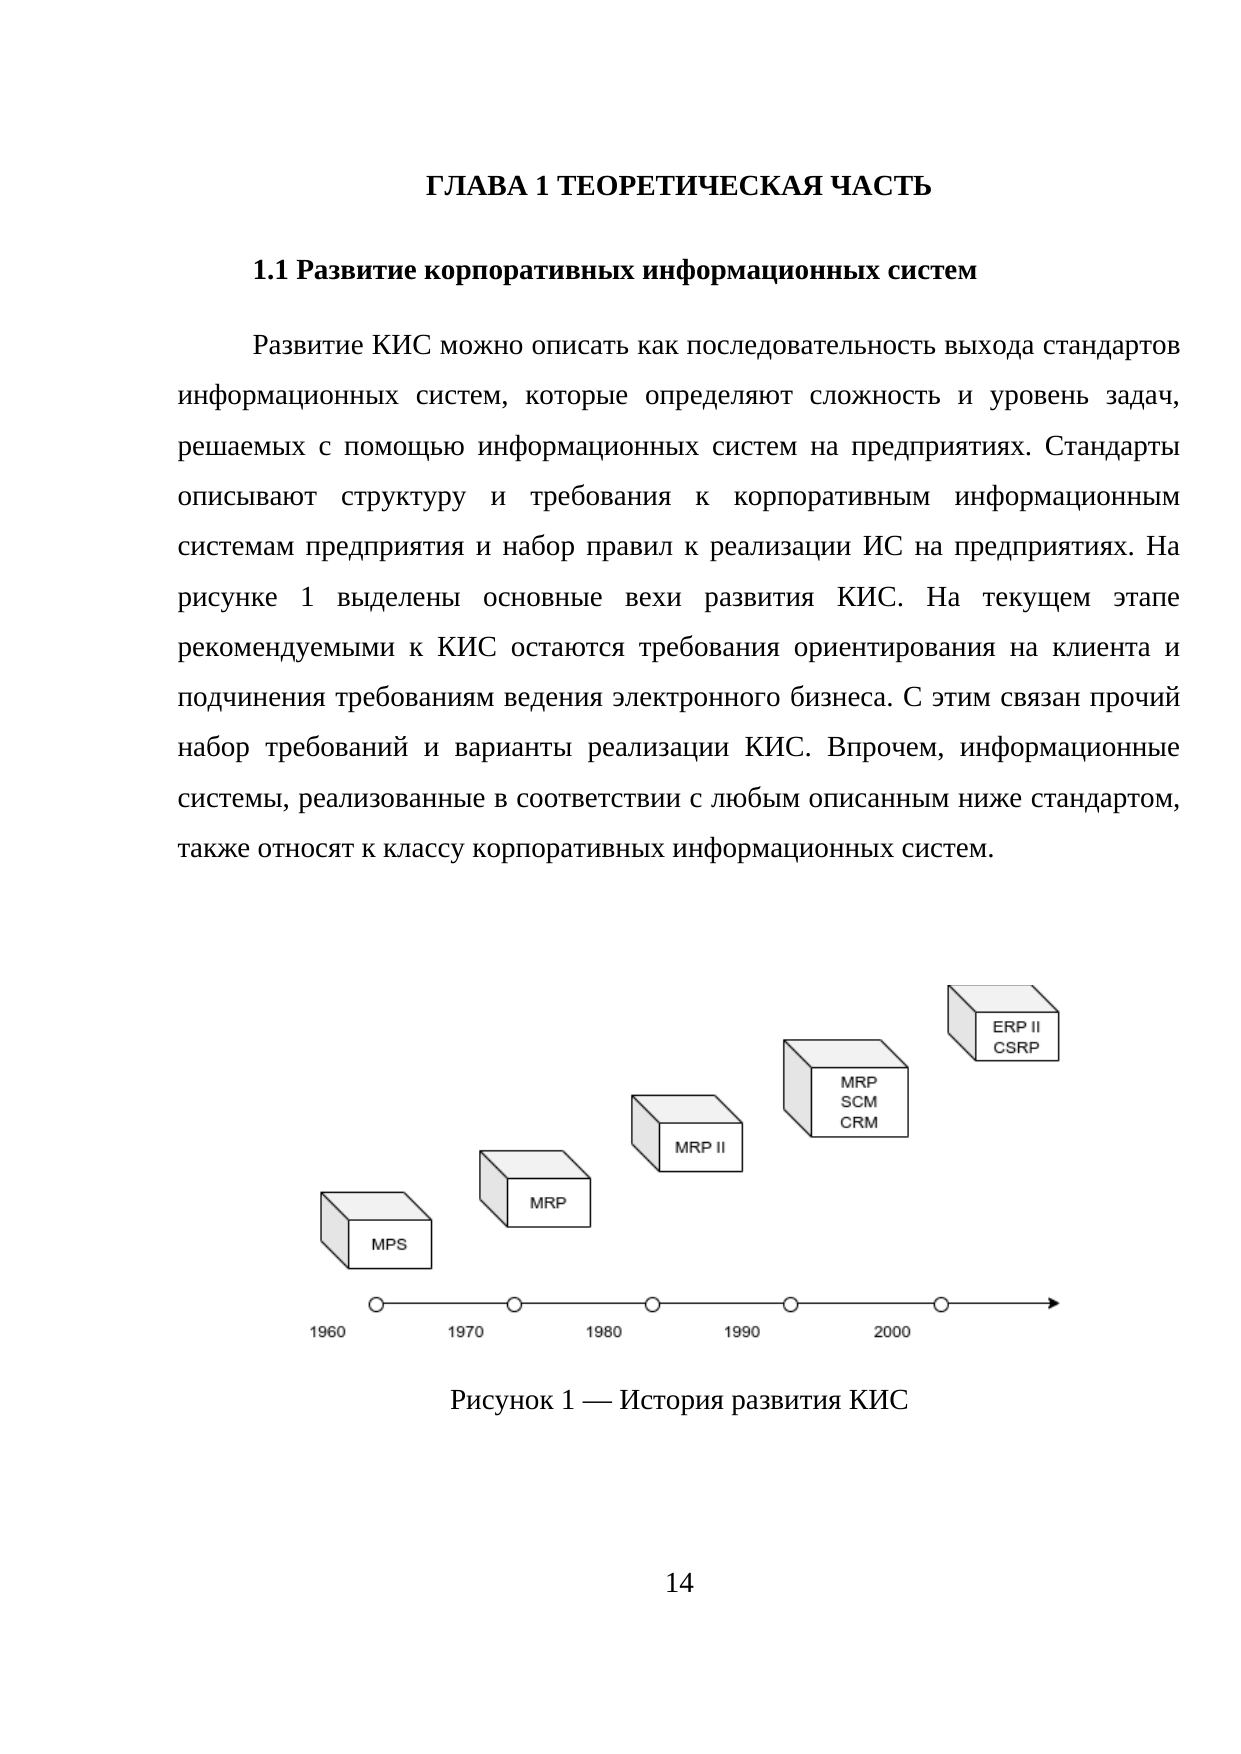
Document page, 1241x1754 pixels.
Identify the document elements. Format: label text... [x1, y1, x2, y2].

picture [286, 985, 1072, 1354]
text Рисунок 1 — История развития КИС [287, 1354, 1072, 1416]
subtitle ГЛАВА 1 ТЕОРЕТИЧЕСКАЯ ЧАСТЬ [177, 168, 1181, 202]
text Развитие КИС можно описать как последовательность выхода стандартов информационных систем, которые определяют сложность и уровень задач, решаемых с помощью информационных систем на предприятиях. Стандарты описывают структуру и требования к корпоративным информационным системам предприятия и набор правил к реализации ИС на предприятиях. На рисунке 1 выделены основные вехи развития КИС. На текущем этапе рекомендуемыми к КИС остаются требования ориентирования на клиента и подчинения требованиям ведения электронного бизнеса. С этим связан прочий набор требований и варианты реализации КИС. Впрочем, информационные системы, реализованные в соответствии с любым описанным ниже стандартом, также относят к классу корпоративных информационных систем. [177, 327, 1181, 864]
subtitle 1.1 Развитие корпоративных информационных систем [252, 252, 1181, 285]
